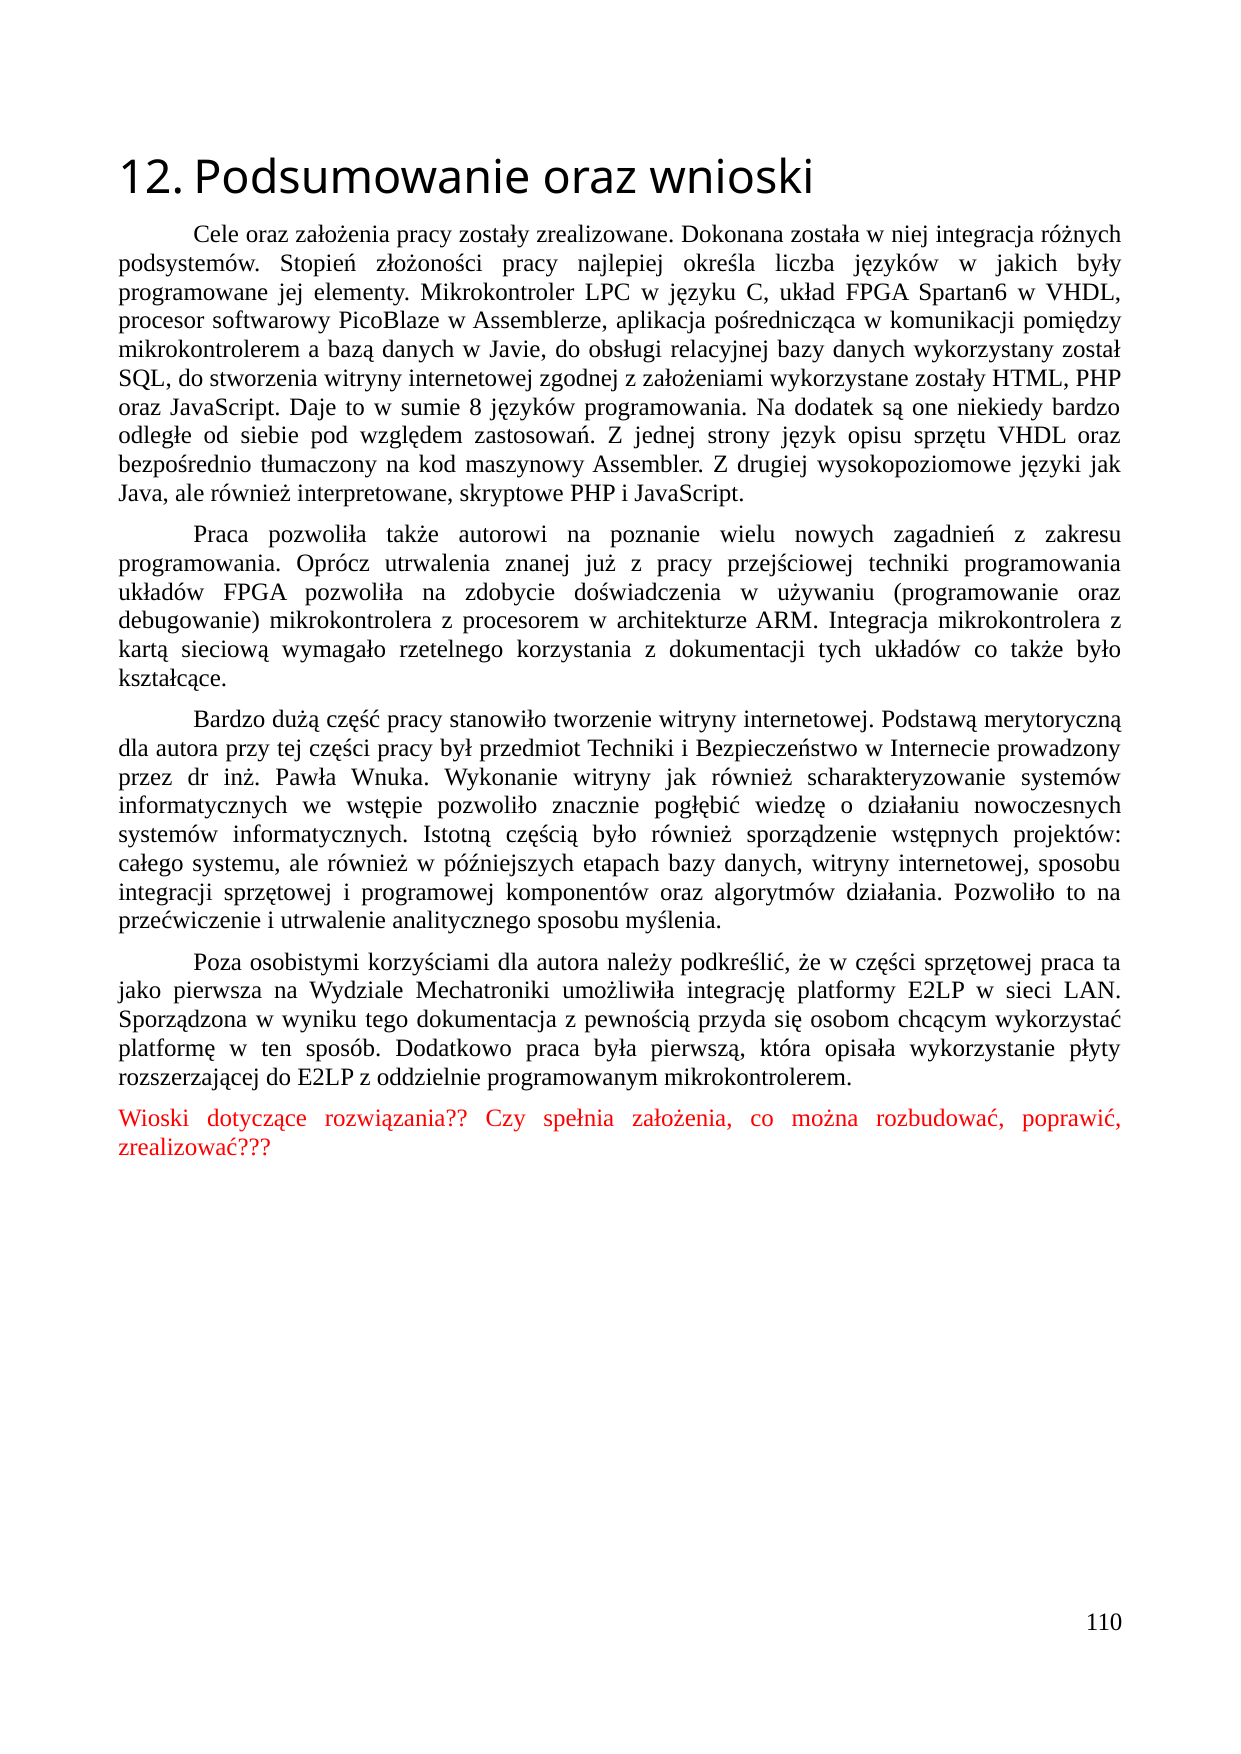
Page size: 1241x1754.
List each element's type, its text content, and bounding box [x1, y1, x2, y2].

text Poza osobistymi korzyściami dla autora należy podkreślić, że w części sprzętowej praca ta jako pierwsza na Wydziale Mechatroniki umożliwiła integrację platformy E2LP w sieci LAN. Sporządzona w wyniku tego dokumentacja z pewnością przyda się osobom chcącym wykorzystać platformę w ten sposób. Dodatkowo praca była pierwszą, która opisała wykorzystanie płyty rozszerzającej do E2LP z oddzielnie programowanym mikrokontrolerem. [118, 947, 1122, 1090]
text Cele oraz założenia pracy zostały zrealizowane. Dokonana została w niej integracja różnych podsystemów. Stopień złożoności pracy najlepiej określa liczba języków w jakich były programowane jej elementy. Mikrokontroler LPC w języku C, układ FPGA Spartan6 w VHDL, procesor softwarowy PicoBlaze w Assemblerze, aplikacja pośrednicząca w komunikacji pomiędzy mikrokontrolerem a bazą danych w Javie, do obsługi relacyjnej bazy danych wykorzystany został SQL, do stworzenia witryny internetowej zgodnej z założeniami wykorzystane zostały HTML, PHP oraz JavaScript. Daje to w sumie 8 języków programowania. Na dodatek są one niekiedy bardzo odległe od siebie pod względem zastosowań. Z jednej strony język opisu sprzętu VHDL oraz bezpośrednio tłumaczony na kod maszynowy Assembler. Z drugiej wysokopoziomowe języki jak Java, ale również interpretowane, skryptowe PHP i JavaScript. [118, 219, 1122, 507]
subtitle Podsumowanie oraz wnioski [118, 143, 1122, 207]
text Praca pozwoliła także autorowi na poznanie wielu nowych zagadnień z zakresu programowania. Oprócz utrwalenia znanej już z pracy przejściowej techniki programowania układów FPGA pozwoliła na zdobycie doświadczenia w używaniu (programowanie oraz debugowanie) mikrokontrolera z procesorem w architekturze ARM. Integracja mikrokontrolera z kartą sieciową wymagało rzetelnego korzystania z dokumentacji tych układów co także było kształcące. [118, 519, 1122, 692]
text Wioski dotyczące rozwiązania?? Czy spełnia założenia, co można rozbudować, poprawić, zrealizować??? [118, 1103, 1122, 1160]
text Bardzo dużą część pracy stanowiło tworzenie witryny internetowej. Podstawą merytoryczną dla autora przy tej części pracy był przedmiot Techniki i Bezpieczeństwo w Internecie prowadzony przez dr inż. Pawła Wnuka. Wykonanie witryny jak również scharakteryzowanie systemów informatycznych we wstępie pozwoliło znacznie pogłębić wiedzę o działaniu nowoczesnych systemów informatycznych. Istotną częścią było również sporządzenie wstępnych projektów: całego systemu, ale również w późniejszych etapach bazy danych, witryny internetowej, sposobu integracji sprzętowej i programowej komponentów oraz algorytmów działania. Pozwoliło to na przećwiczenie i utrwalenie analitycznego sposobu myślenia. [118, 704, 1122, 934]
